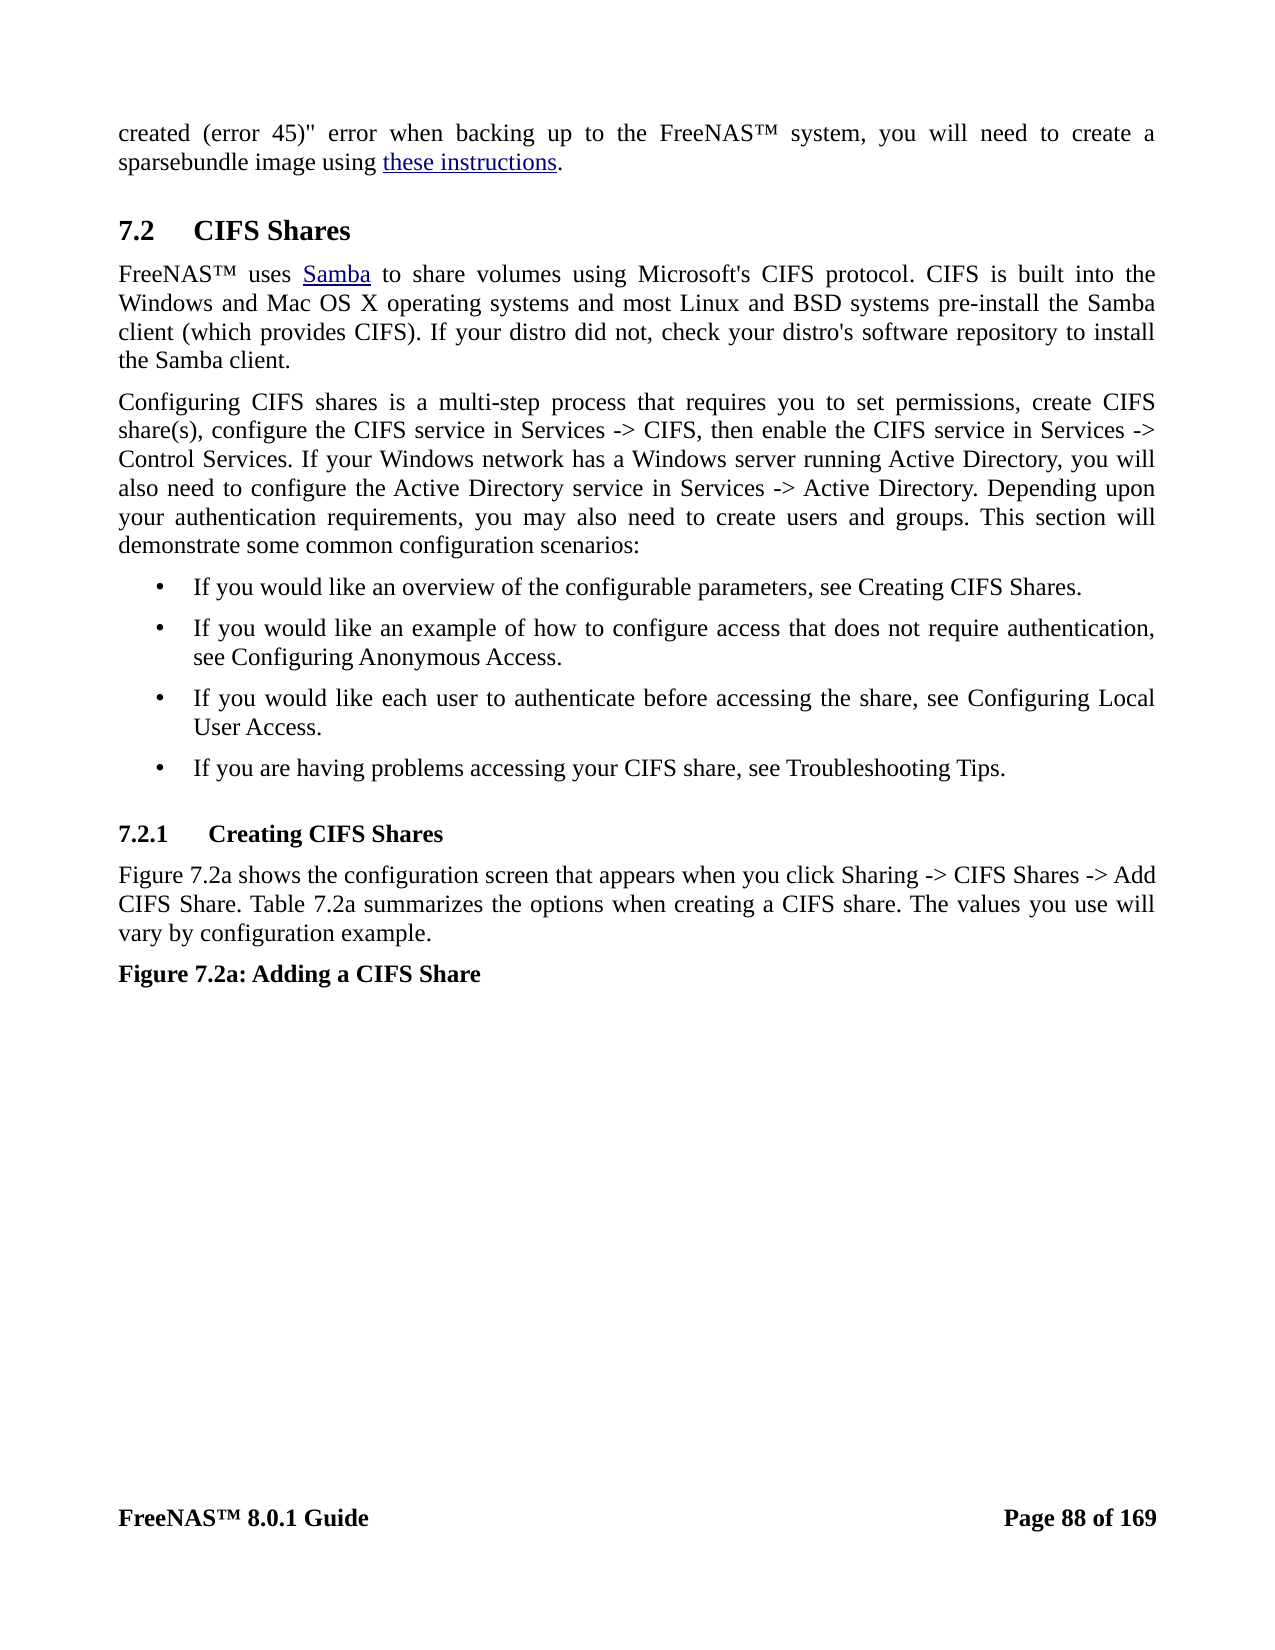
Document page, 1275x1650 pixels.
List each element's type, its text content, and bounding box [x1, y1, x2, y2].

text Figure 7.2a: Adding a CIFS Share [118, 959, 1157, 988]
list If you would like an overview of the configurable parameters, see Creating CIFS Shares. [156, 572, 1157, 600]
subtitle Creating CIFS Shares [118, 819, 1157, 848]
text created (error 45)" error when backing up to the FreeNAS™ system, you will need to create a sparsebundle image using these instructions. [118, 118, 1157, 176]
subtitle CIFS Shares [118, 213, 1157, 247]
list If you are having problems accessing your CIFS share, see Troubleshooting Tips. [156, 753, 1157, 782]
text Figure 7.2a shows the configuration screen that appears when you click Sharing -> CIFS Shares -> Add CIFS Share. Table 7.2a summarizes the options when creating a CIFS share. The values you use will vary by configuration example. [118, 860, 1157, 947]
list If you would like an example of how to configure access that does not require authentication, see Configuring Anonymous Access. [156, 613, 1157, 670]
list If you would like each user to authenticate before accessing the share, see Configuring Local User Access. [156, 683, 1157, 740]
text FreeNAS™ uses Samba to share volumes using Microsoft's CIFS protocol. CIFS is built into the Windows and Mac OS X operating systems and most Linux and BSD systems pre-install the Samba client (which provides CIFS). If your distro did not, check your distro's software repository to install the Samba client. [118, 259, 1157, 374]
text Configuring CIFS shares is a multi-step process that requires you to set permissions, create CIFS share(s), configure the CIFS service in Services -> CIFS, then enable the CIFS service in Services -> Control Services. If your Windows network has a Windows server running Active Directory, you will also need to configure the Active Directory service in Services -> Active Directory. Depending upon your authentication requirements, you may also need to create users and groups. This section will demonstrate some common configuration scenarios: [118, 387, 1157, 559]
